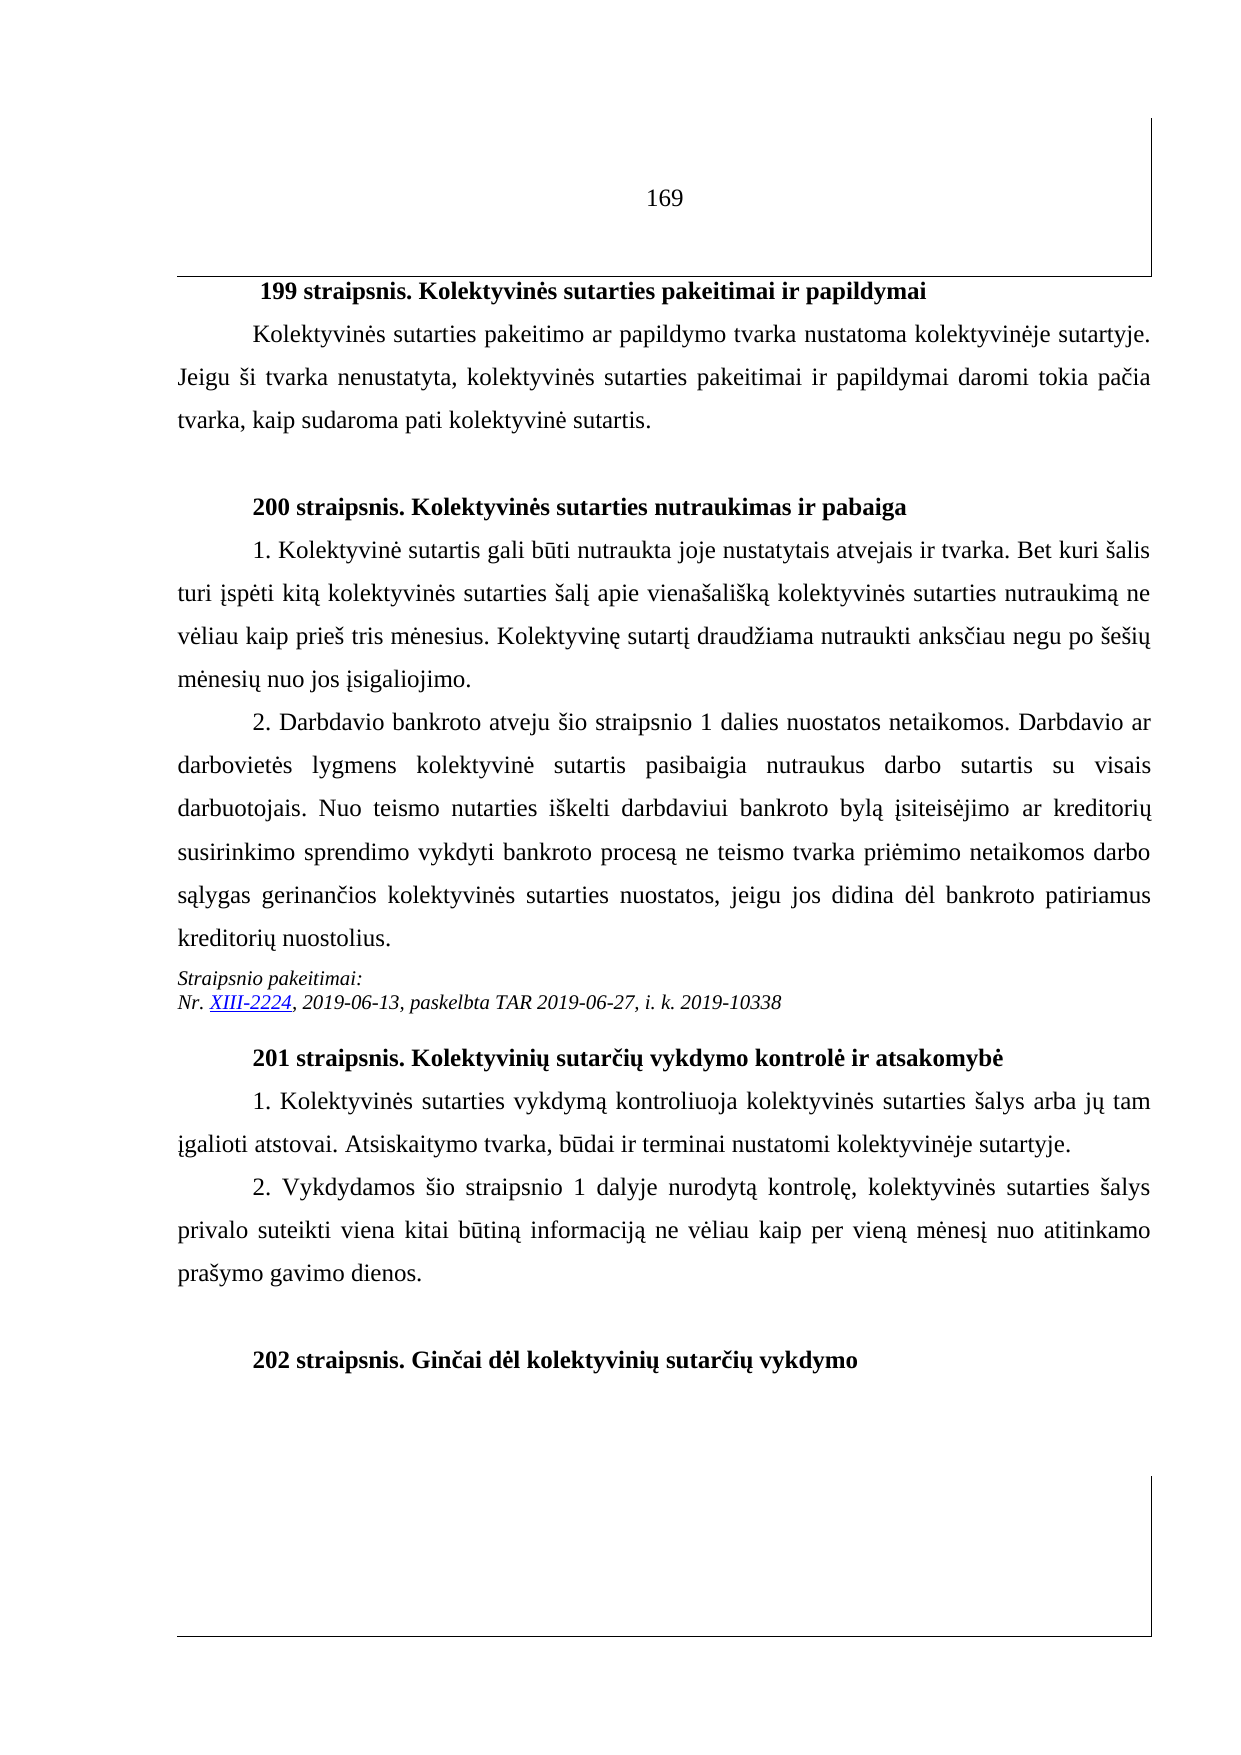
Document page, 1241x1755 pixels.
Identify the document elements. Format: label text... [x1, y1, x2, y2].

subtitle 201 straipsnis. Kolektyvinių sutarčių vykdymo kontrolė ir atsakomybė [177, 1043, 1152, 1072]
subtitle 202 straipsnis. Ginčai dėl kolektyvinių sutarčių vykdymo [177, 1345, 1152, 1373]
text 2. Vykdydamos šio straipsnio 1 dalyje nurodytą kontrolę, kolektyvinės sutarties šalys privalo suteikti viena kitai būtiną informaciją ne vėliau kaip per vieną mėnesį nuo atitinkamo prašymo gavimo dienos. [177, 1172, 1152, 1287]
subtitle 199 straipsnis. Kolektyvinės sutarties pakeitimai ir papildymai [177, 276, 1152, 305]
text Kolektyvinės sutarties pakeitimo ar papildymo tvarka nustatoma kolektyvinėje sutartyje. Jeigu ši tvarka nenustatyta, kolektyvinės sutarties pakeitimai ir papildymai daromi tokia pačia tvarka, kaip sudaroma pati kolektyvinė sutartis. [177, 319, 1152, 434]
text 2. Darbdavio bankroto atveju šio straipsnio 1 dalies nuostatos netaikomos. Darbdavio ar darbovietės lygmens kolektyvinė sutartis pasibaigia nutraukus darbo sutartis su visais darbuotojais. Nuo teismo nutarties iškelti darbdaviui bankroto bylą įsiteisėjimo ar kreditorių susirinkimo sprendimo vykdyti bankroto procesą ne teismo tvarka priėmimo netaikomos darbo sąlygas gerinančios kolektyvinės sutarties nuostatos, jeigu jos didina dėl bankroto patiriamus kreditorių nuostolius. [177, 707, 1152, 952]
text 1. Kolektyvinės sutarties vykdymą kontroliuoja kolektyvinės sutarties šalys arba jų tam įgalioti atstovai. Atsiskaitymo tvarka, būdai ir terminai nustatomi kolektyvinėje sutartyje. [177, 1086, 1152, 1158]
subtitle 200 straipsnis. Kolektyvinės sutarties nutraukimas ir pabaiga [177, 492, 1152, 520]
text Straipsnio pakeitimai: [177, 966, 1152, 990]
text Nr. XIII-2224, 2019-06-13, paskelbta TAR 2019-06-27, i. k. 2019-10338 [177, 990, 1152, 1014]
text 1. Kolektyvinė sutartis gali būti nutraukta joje nustatytais atvejais ir tvarka. Bet kuri šalis turi įspėti kitą kolektyvinės sutarties šalį apie vienašališką kolektyvinės sutarties nutraukimą ne vėliau kaip prieš tris mėnesius. Kolektyvinę sutartį draudžiama nutraukti anksčiau negu po šešių mėnesių nuo jos įsigaliojimo. [177, 535, 1152, 693]
